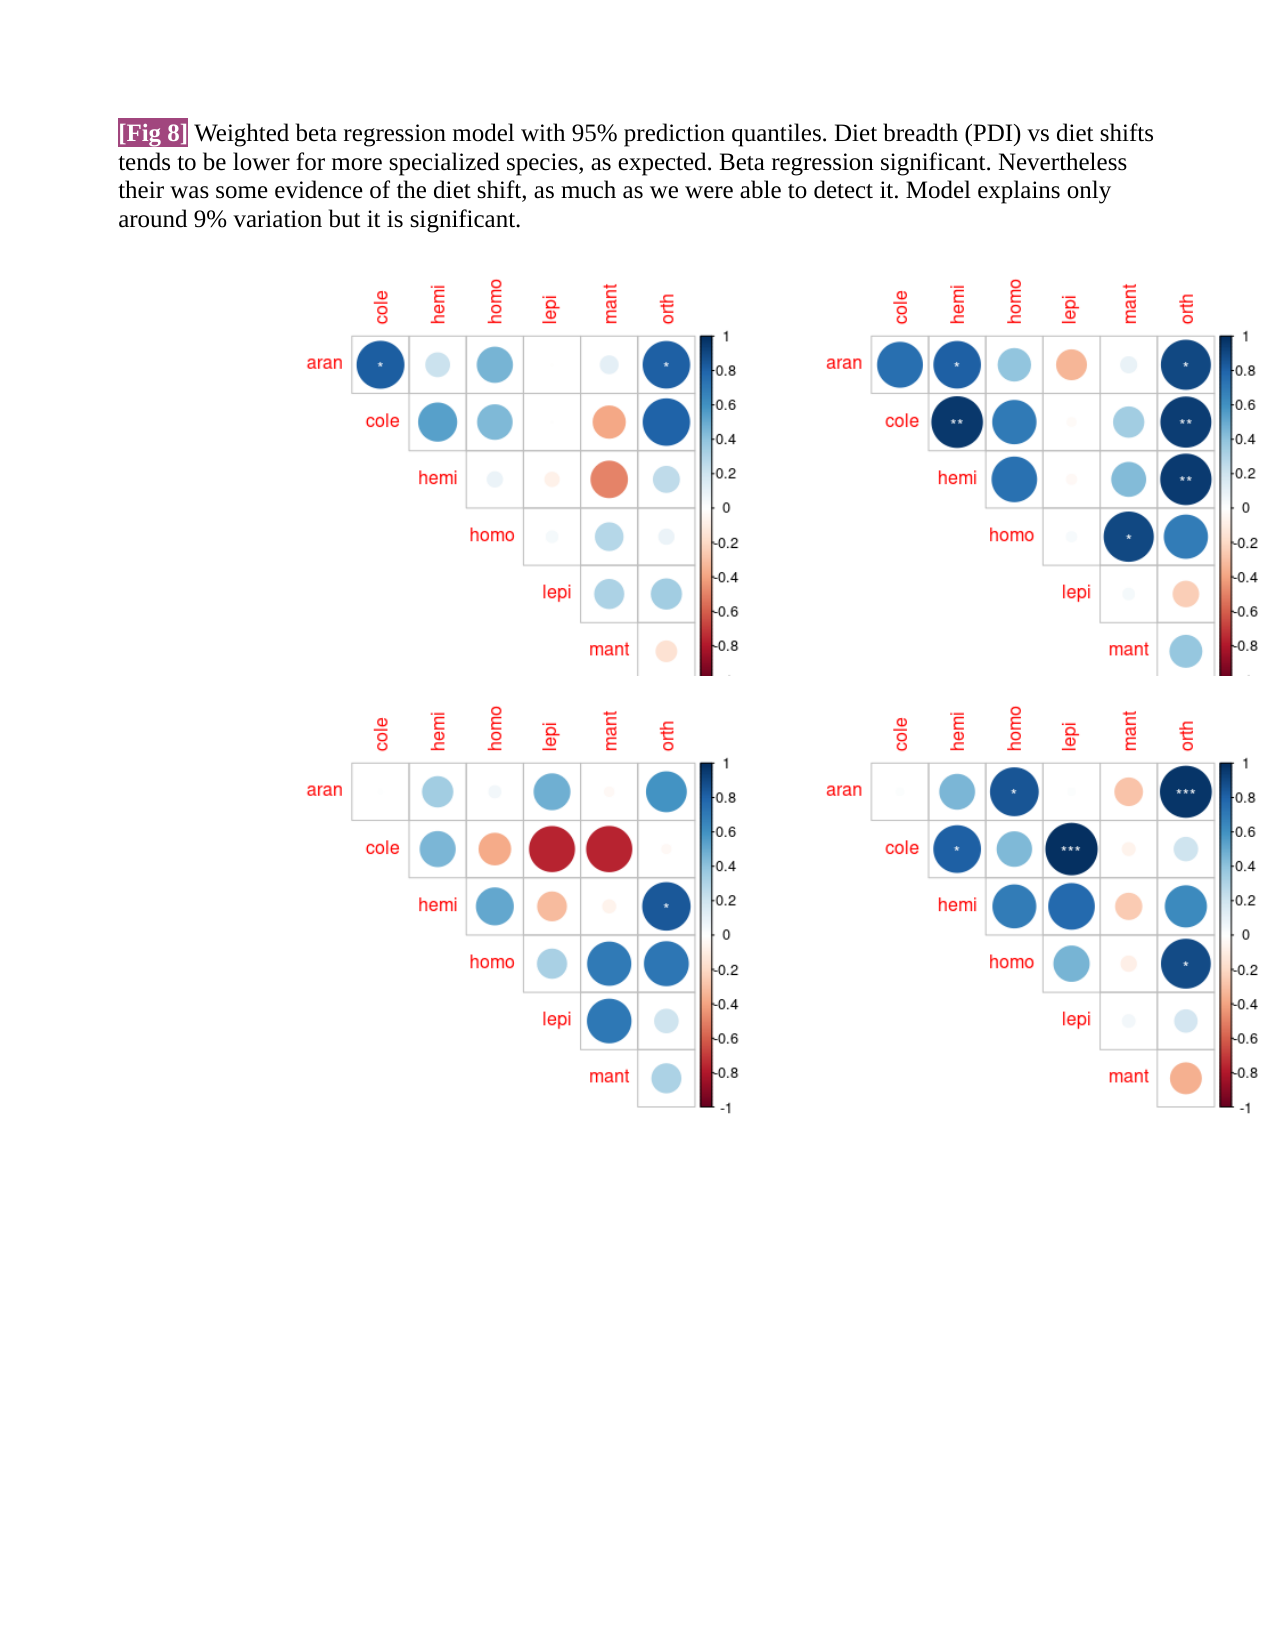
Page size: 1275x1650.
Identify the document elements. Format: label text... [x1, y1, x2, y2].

picture [236, 249, 1275, 1127]
text [Fig 8] Weighted beta regression model with 95% prediction quantiles. Diet breadth (PDI) vs diet shifts tends to be lower for more specialized species, as expected. Beta regression significant. Nevertheless their was some evidence of the diet shift, as much as we were able to detect it. Model explains only around 9% variation but it is significant. [118, 118, 1157, 233]
